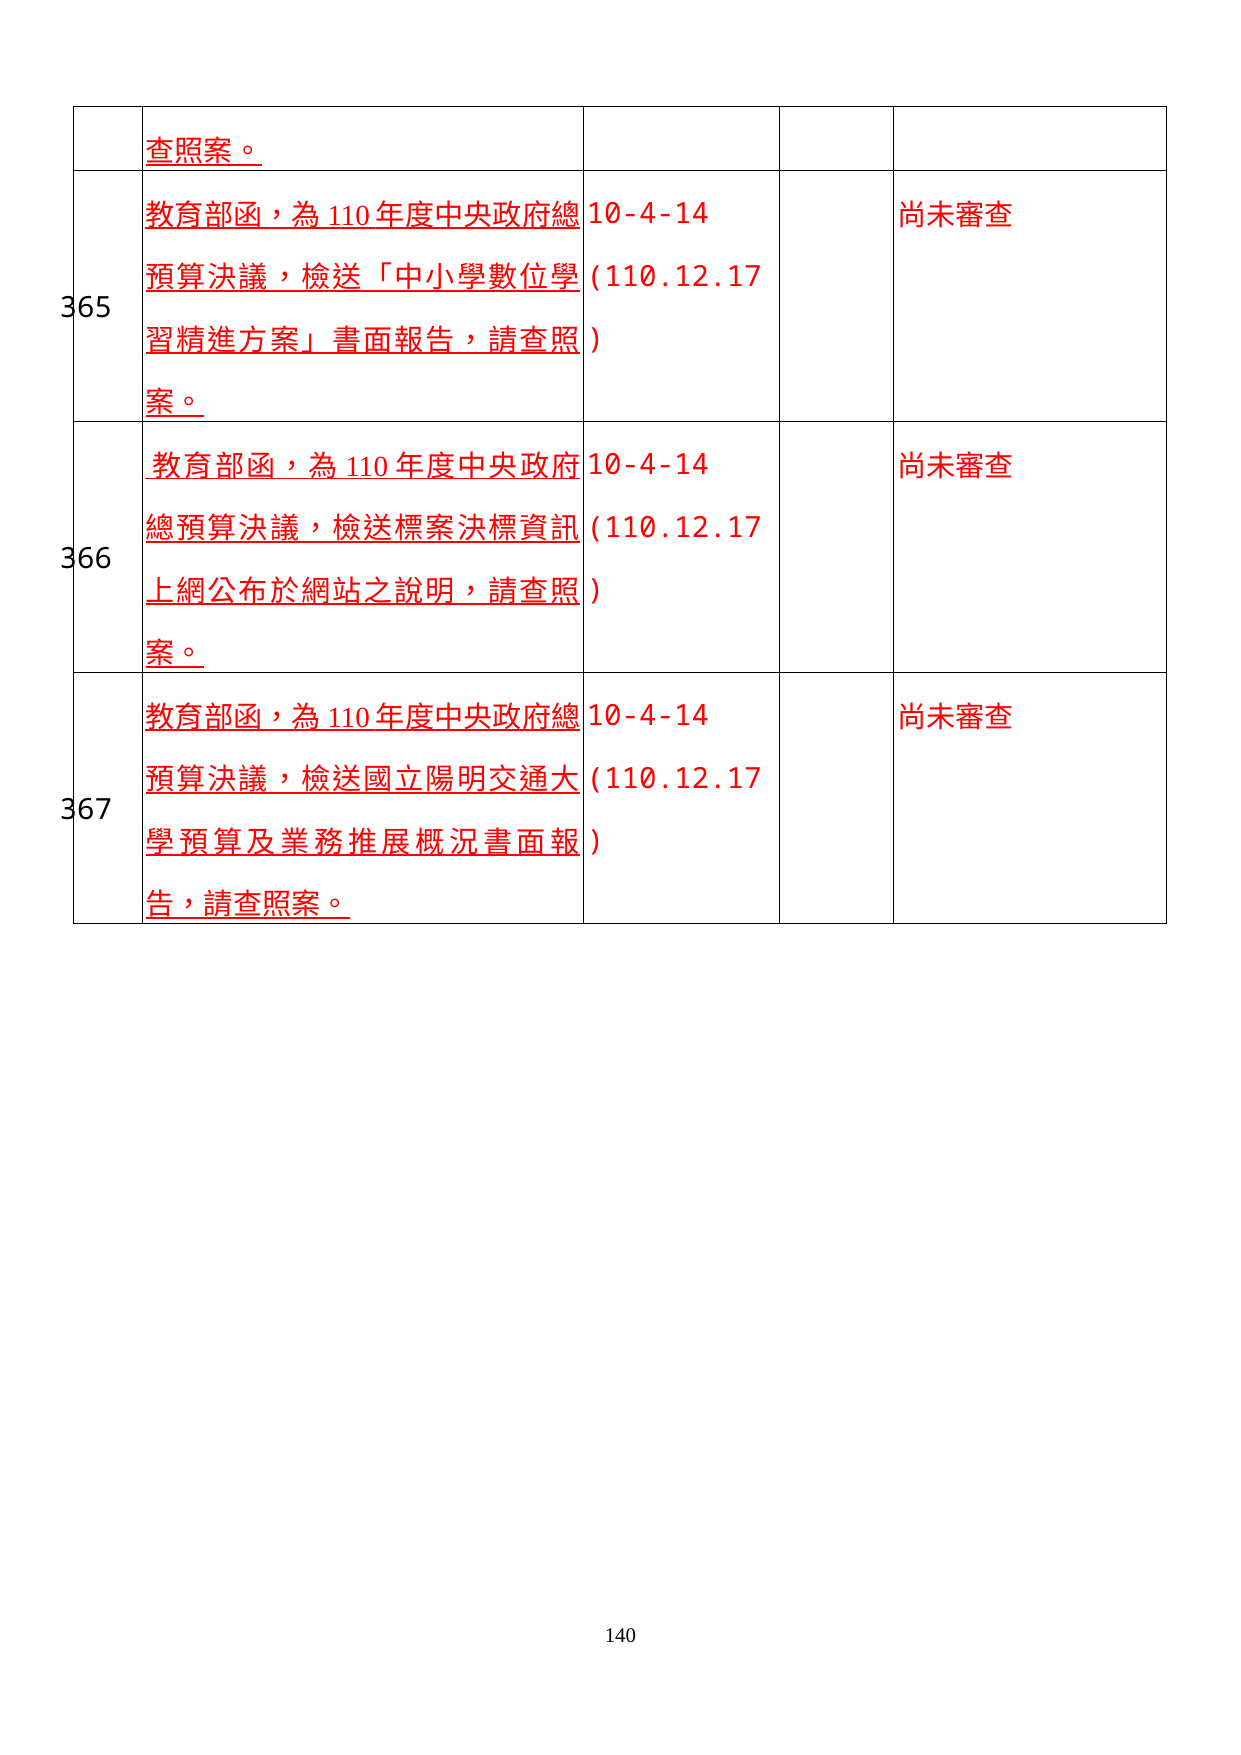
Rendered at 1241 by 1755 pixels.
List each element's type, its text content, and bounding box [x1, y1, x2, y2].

table_cell 10-4-14 (110.12.17) [584, 422, 779, 672]
table_cell [780, 171, 893, 421]
table_cell [780, 107, 893, 169]
table_cell 尚未審查 [894, 673, 1166, 923]
table_cell [74, 107, 142, 169]
table_cell [894, 107, 1166, 169]
table_cell [584, 107, 779, 169]
table_cell 尚未審查 [894, 171, 1166, 421]
table_cell 教育部函，為110年度中央政府總預算決議，檢送標案決標資訊上網公布於網站之說明，請查照案。 [143, 422, 583, 672]
table_cell 尚未審查 [894, 422, 1166, 672]
table_cell [74, 171, 142, 421]
table_cell [780, 422, 893, 672]
table_cell 教育部函，為110年度中央政府總預算決議，檢送「中小學數位學習精進方案」書面報告，請查照案。 [143, 171, 583, 421]
table_cell 10-4-14 (110.12.17) [584, 673, 779, 923]
table_cell [780, 673, 893, 923]
table_cell 查照案。 [143, 107, 583, 169]
table_cell 10-4-14 (110.12.17) [584, 171, 779, 421]
table_cell 教育部函，為110年度中央政府總預算決議，檢送國立陽明交通大學預算及業務推展概況書面報告，請查照案。 [143, 673, 583, 923]
table_cell [74, 673, 142, 923]
table_cell [74, 422, 142, 672]
